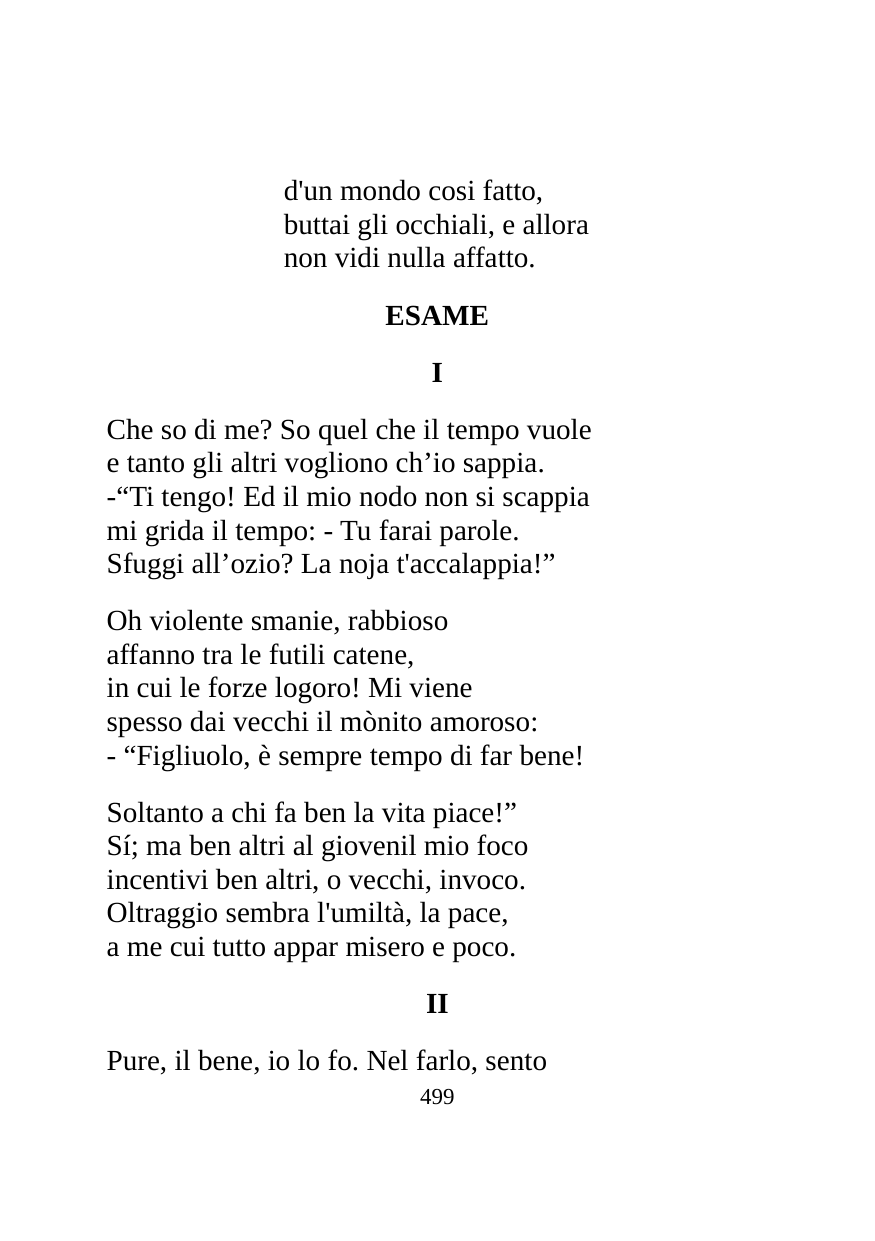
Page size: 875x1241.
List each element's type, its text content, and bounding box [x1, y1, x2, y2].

text Oltraggio sembra l'umiltà, la pace, [106, 895, 768, 929]
text buttai gli occhiali, e allora [106, 207, 768, 241]
text - “Figliuolo, è sempre tempo di far bene! [106, 738, 768, 771]
text mi grida il tempo: - Tu farai parole. [106, 513, 768, 546]
text Pure, il bene, io lo fo. Nel farlo, sento [106, 1043, 768, 1077]
text a me cui tutto appar misero e poco. [106, 929, 768, 962]
text in cui le forze logoro! Mi viene [106, 671, 768, 704]
text spesso dai vecchi il mònito amoroso: [106, 704, 768, 738]
text non vidi nulla affatto. [106, 241, 768, 274]
text Oh violente smanie, rabbioso [106, 603, 768, 637]
text -“Ti tengo! Ed il mio nodo non si scappia [106, 479, 768, 513]
text Soltanto a chi fa ben la vita piace!” [106, 795, 768, 828]
text Sí; ma ben altri al giovenil mio foco [106, 828, 768, 862]
text Sfuggi all’ozio? La noja t'accalappia!” [106, 546, 768, 580]
text incentivi ben altri, o vecchi, invoco. [106, 862, 768, 895]
text I [106, 355, 768, 388]
subtitle ESAME [106, 298, 768, 331]
text d'un mondo cosi fatto, [106, 173, 768, 207]
text affanno tra le futili catene, [106, 637, 768, 671]
text Che so di me? So quel che il tempo vuole [106, 412, 768, 446]
text II [106, 986, 768, 1020]
text e tanto gli altri vogliono ch’io sappia. [106, 446, 768, 479]
